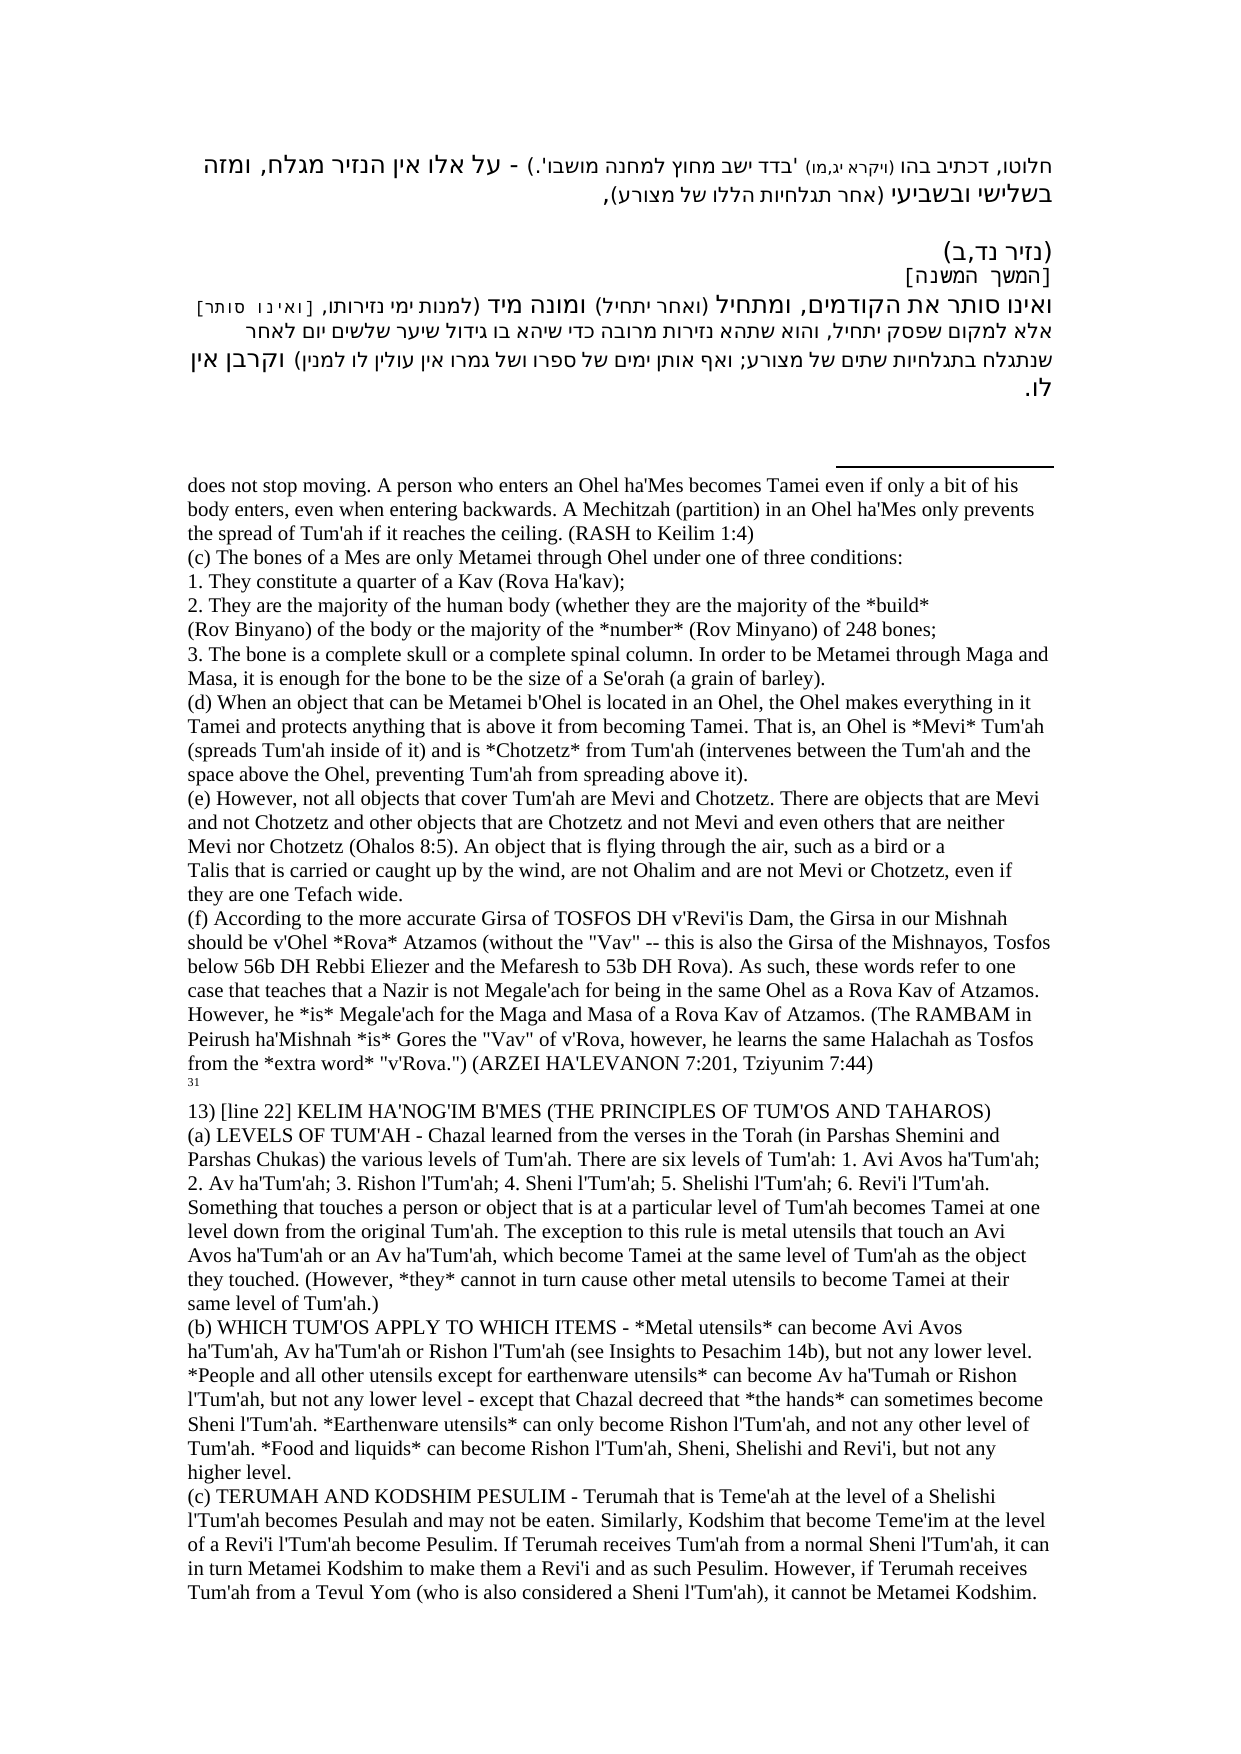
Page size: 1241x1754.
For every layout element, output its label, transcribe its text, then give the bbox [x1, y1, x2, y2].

text חלוטו, דכתיב בהו (ויקרא יג,מו) 'בדד ישב מחוץ למחנה מושבו'.) - על אלו אין הנזיר מגלח, ומזה בשלישי ובשביעי (אחר תגלחיות הללו של מצורע), [187, 150, 1053, 208]
text [המשך המשנה] [187, 266, 1053, 290]
text ואינו סותר את הקודמים, ומתחיל (ואחר יתחיל) ומונה מיד (למנות ימי נזירותו, [ואינו סותר] אלא למקום שפסק יתחיל, והוא שתהא נזירות מרובה כדי שיהא בו גידול שיער שלשים יום לאחר שנתגלח בתגלחיות שתים של מצורע; ואף אותן ימים של ספרו ושל גמרו אין עולין לו למנין) וקרבן אין לו. [187, 290, 1053, 402]
text 13) [line 22] KELIM HA'NOG'IM B'MES (THE PRINCIPLES OF TUM'OS AND TAHAROS) (a) LEVELS OF TUM'AH - Chazal learned from the verses in the Torah (in Parshas Shemini and Parshas Chukas) the various levels of Tum'ah. There are six levels of Tum'ah: 1. Avi Avos ha'Tum'ah; 2. Av ha'Tum'ah; 3. Rishon l'Tum'ah; 4. Sheni l'Tum'ah; 5. Shelishi l'Tum'ah; 6. Revi'i l'Tum'ah. Something that touches a person or object that is at a particular level of Tum'ah becomes Tamei at one level down from the original Tum'ah. The exception to this rule is metal utensils that touch an Avi Avos ha'Tum'ah or an Av ha'Tum'ah, which become Tamei at the same level of Tum'ah as the object they touched. (However, *they* cannot in turn cause other metal utensils to become Tamei at their same level of Tum'ah.) (b) WHICH TUM'OS APPLY TO WHICH ITEMS - *Metal utensils* can become Avi Avos ha'Tum'ah, Av ha'Tum'ah or Rishon l'Tum'ah (see Insights to Pesachim 14b), but not any lower level. *People and all other utensils except for earthenware utensils* can become Av ha'Tumah or Rishon l'Tum'ah, but not any lower level - except that Chazal decreed that *the hands* can sometimes become Sheni l'Tum'ah. *Earthenware utensils* can only become Rishon l'Tum'ah, and not any other level of Tum'ah. *Food and liquids* can become Rishon l'Tum'ah, Sheni, Shelishi and Revi'i, but not any higher level. (c) TERUMAH AND KODSHIM PESULIM - Terumah that is Teme'ah at the level of a Shelishi l'Tum'ah becomes Pesulah and may not be eaten. Similarly, Kodshim that become Teme'im at the level of a Revi'i l'Tum'ah become Pesulim. If Terumah receives Tum'ah from a normal Sheni l'Tum'ah, it can in turn Metamei Kodshim to make them a Revi'i and as such Pesulim. However, if Terumah receives Tum'ah from a Tevul Yom (who is also considered a Sheni l'Tum'ah), it cannot be Metamei Kodshim. [187, 1099, 1053, 1604]
text 2. They are the majority of the human body (whether they are the majority of the *build* (Rov Binyano) of the body or the majority of the *number* (Rov Minyano) of 248 bones; [187, 593, 1053, 641]
text does not stop moving. A person who enters an Ohel ha'Mes becomes Tamei even if only a bit of his body enters, even when entering backwards. A Mechitzah (partition) in an Ohel ha'Mes only prevents the spread of Tum'ah if it reaches the ceiling. (RASH to Keilim 1:4) (c) The bones of a Mes are only Metamei through Ohel under one of three conditions: [187, 473, 1053, 569]
text (נזיר נד,ב) [187, 237, 1053, 266]
text 1. They constitute a quarter of a Kav (Rova Ha'kav); [187, 569, 1053, 593]
text 3. The bone is a complete skull or a complete spinal column. In order to be Metamei through Maga and Masa, it is enough for the bone to be the size of a Se'orah (a grain of barley). (d) When an object that can be Metamei b'Ohel is located in an Ohel, the Ohel makes everything in it Tamei and protects anything that is above it from becoming Tamei. That is, an Ohel is *Mevi* Tum'ah (spreads Tum'ah inside of it) and is *Chotzetz* from Tum'ah (intervenes between the Tum'ah and the space above the Ohel, preventing Tum'ah from spreading above it). (e) However, not all objects that cover Tum'ah are Mevi and Chotzetz. There are objects that are Mevi and not Chotzetz and other objects that are Chotzetz and not Mevi and even others that are neither Mevi nor Chotzetz (Ohalos 8:5). An object that is flying through the air, such as a bird or a Talis that is carried or caught up by the wind, are not Ohalim and are not Mevi or Chotzetz, even if they are one Tefach wide. (f) According to the more accurate Girsa of TOSFOS DH v'Revi'is Dam, the Girsa in our Mishnah should be v'Ohel *Rova* Atzamos (without the "Vav" -- this is also the Girsa of the Mishnayos, Tosfos below 56b DH Rebbi Eliezer and the Mefaresh to 53b DH Rova). As such, these words refer to one case that teaches that a Nazir is not Megale'ach for being in the same Ohel as a Rova Kav of Atzamos. However, he *is* Megale'ach for the Maga and Masa of a Rova Kav of Atzamos. (The RAMBAM in Peirush ha'Mishnah *is* Gores the "Vav" of v'Rova, however, he learns the same Halachah as Tosfos from the *extra word* "v'Rova.") (ARZEI HA'LEVANON 7:201, Tziyunim 7:44) [187, 641, 1053, 1074]
